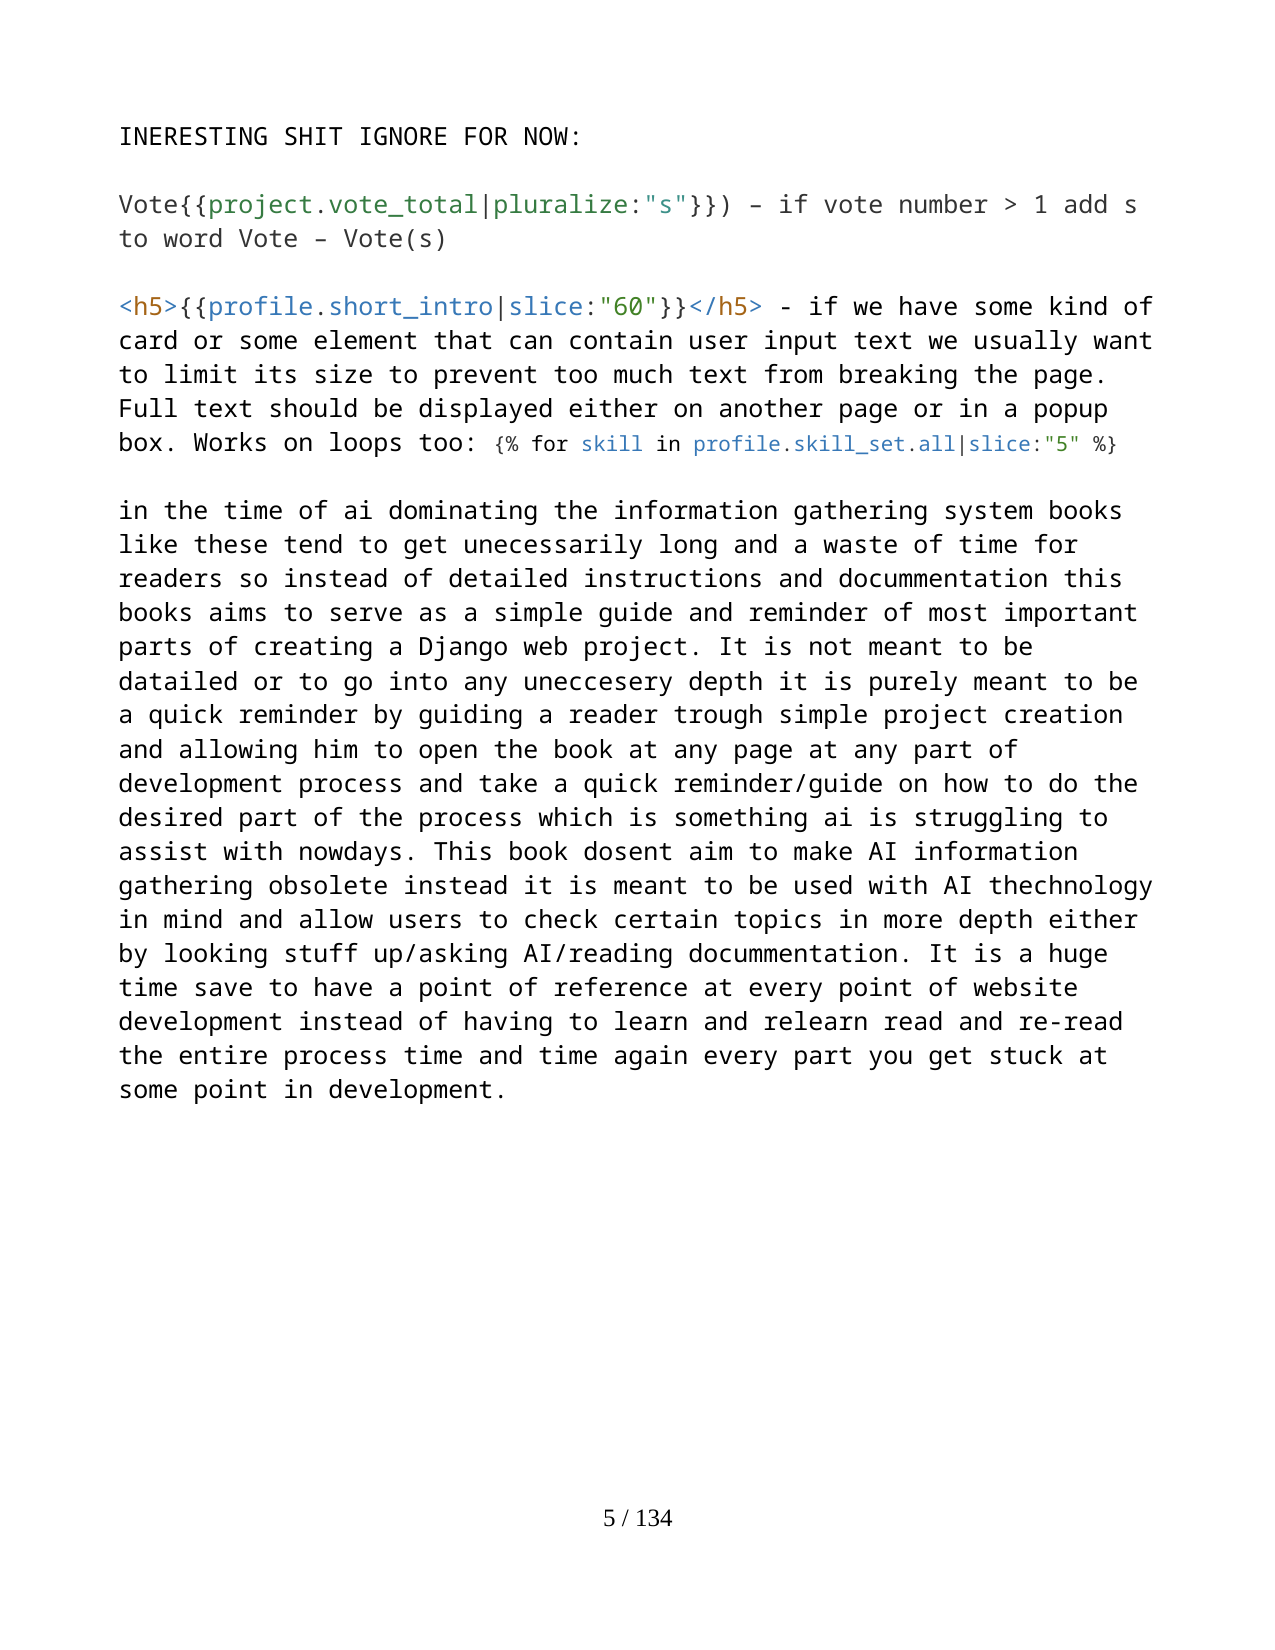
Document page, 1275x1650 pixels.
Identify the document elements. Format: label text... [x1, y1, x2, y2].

text <h5>{{profile.short_intro|slice:"60"}}</h5> - if we have some kind of card or some element that can contain user input text we usually want to limit its size to prevent too much text from breaking the page. Full text should be displayed either on another page or in a popup box. Works on loops too: {% for skill in profile.skill_set.all|slice:"5" %} [118, 288, 1157, 459]
text INERESTING SHIT IGNORE FOR NOW: [118, 118, 1157, 152]
text in the time of ai dominating the information gathering system books like these tend to get unecessarily long and a waste of time for readers so instead of detailed instructions and docummentation this books aims to serve as a simple guide and reminder of most important parts of creating a Django web project. It is not meant to be datailed or to go into any uneccesery depth it is purely meant to be a quick reminder by guiding a reader trough simple project creation and allowing him to open the book at any page at any part of development process and take a quick reminder/guide on how to do the desired part of the process which is something ai is struggling to assist with nowdays. This book dosent aim to make AI information gathering obsolete instead it is meant to be used with AI thechnology in mind and allow users to check certain topics in more depth either by looking stuff up/asking AI/reading docummentation. It is a huge time save to have a point of reference at every point of website development instead of having to learn and relearn read and re-read the entire process time and time again every part you get stuck at some point in development. [118, 493, 1157, 1106]
text Vote{{project.vote_total|pluralize:"s"}}) – if vote number > 1 add s to word Vote – Vote(s) [118, 186, 1157, 254]
